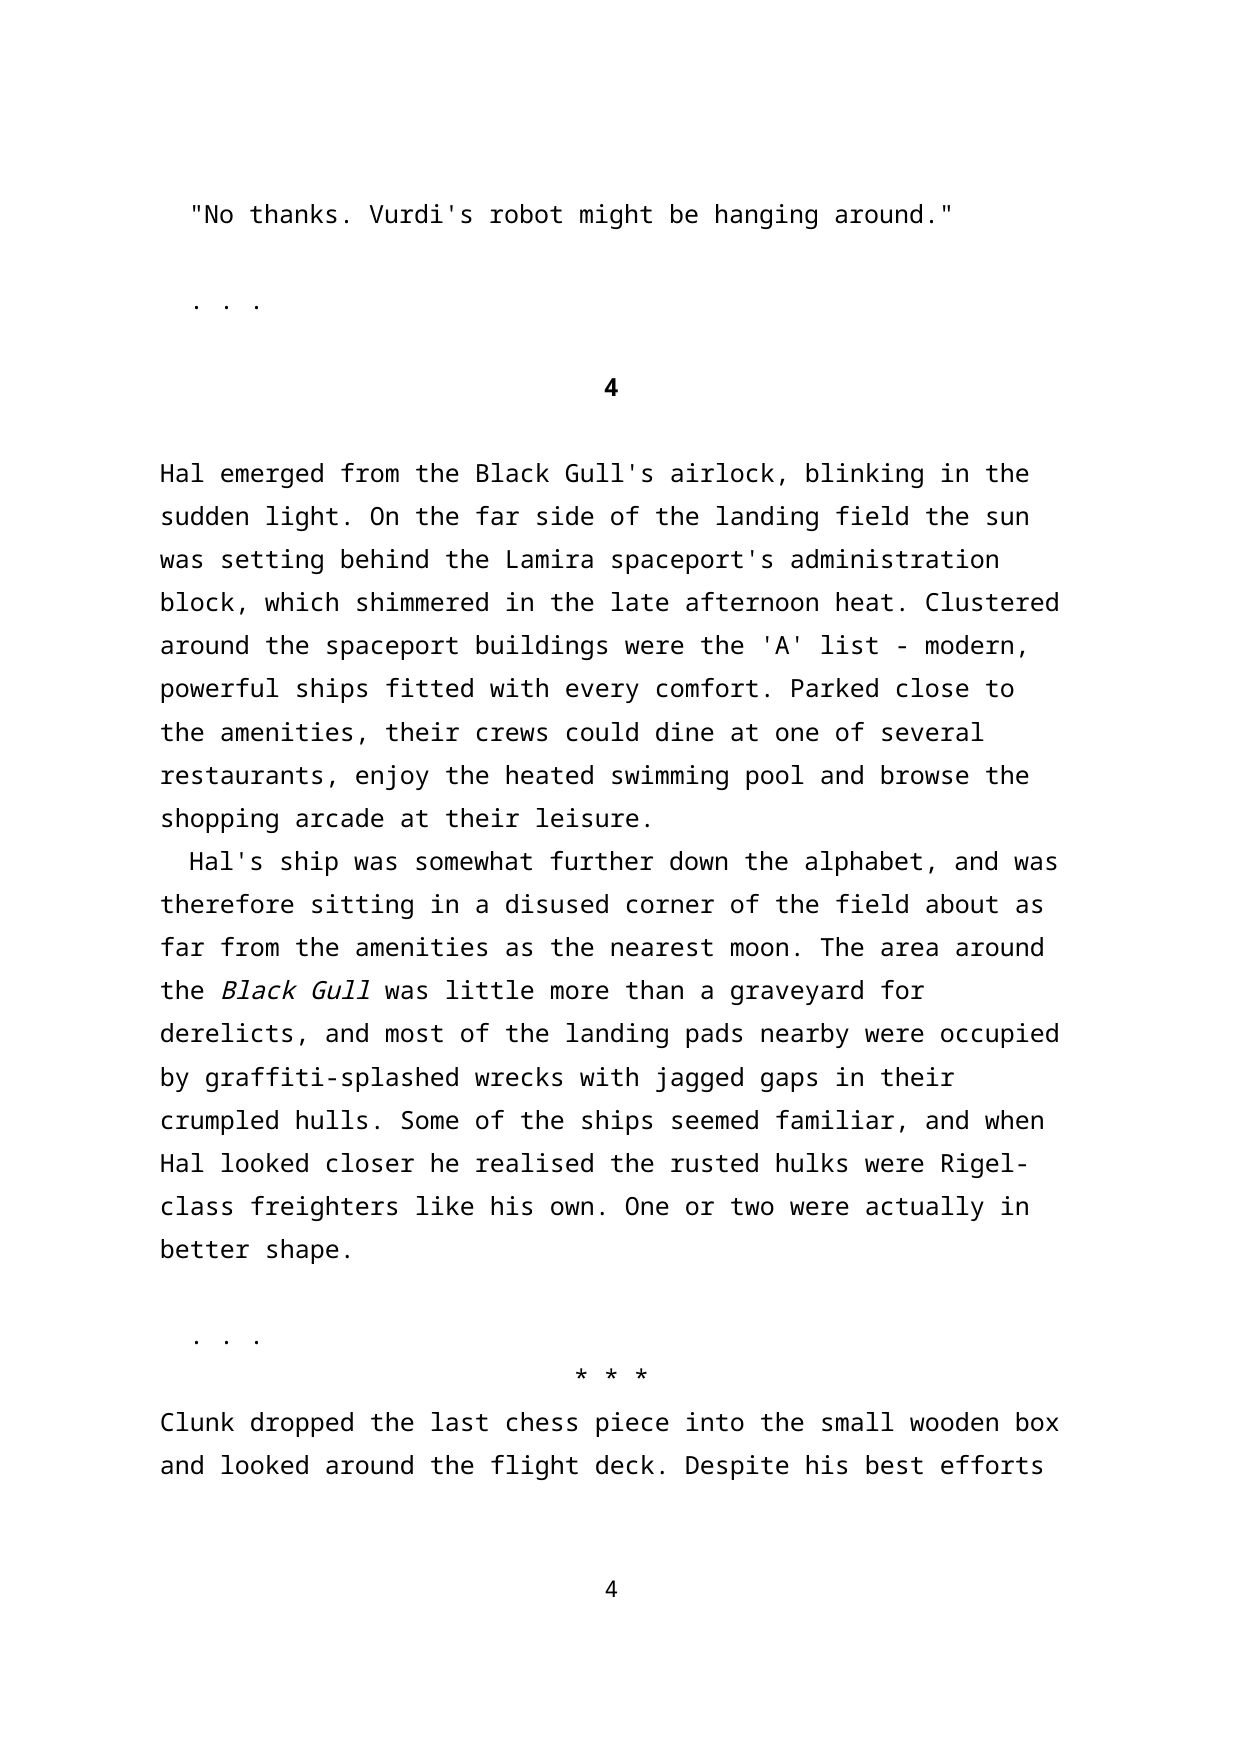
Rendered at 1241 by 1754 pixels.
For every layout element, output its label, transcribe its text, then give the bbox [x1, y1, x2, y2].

subtitle 4 [159, 361, 1063, 404]
text . . . [159, 275, 1063, 318]
text Hal emerged from the Black Gull's airlock, blinking in the sudden light. On the far side of the landing field the sun was setting behind the Lamira spaceport's administration block, which shimmered in the late afternoon heat. Clustered around the spaceport buildings were the 'A' list - modern, powerful ships fitted with every comfort. Parked close to the amenities, their crews could dine at one of several restaurants, enjoy the heated swimming pool and browse the shopping arcade at their leisure. [159, 448, 1063, 836]
text "No thanks. Vurdi's robot might be hanging around." [159, 189, 1063, 232]
text . . . [159, 1310, 1063, 1353]
subtitle * * * [159, 1353, 1063, 1396]
text Clunk dropped the last chess piece into the small wooden box and looked around the flight deck. Despite his best efforts [159, 1396, 1063, 1483]
text Hal's ship was somewhat further down the alphabet, and was therefore sitting in a disused corner of the field about as far from the amenities as the nearest moon. The area around the Black Gull was little more than a graveyard for derelicts, and most of the landing pads nearby were occupied by graffiti-splashed wrecks with jagged gaps in their crumpled hulls. Some of the ships seemed familiar, and when Hal looked closer he realised the rusted hulks were Rigel-class freighters like his own. One or two were actually in better shape. [159, 836, 1063, 1267]
